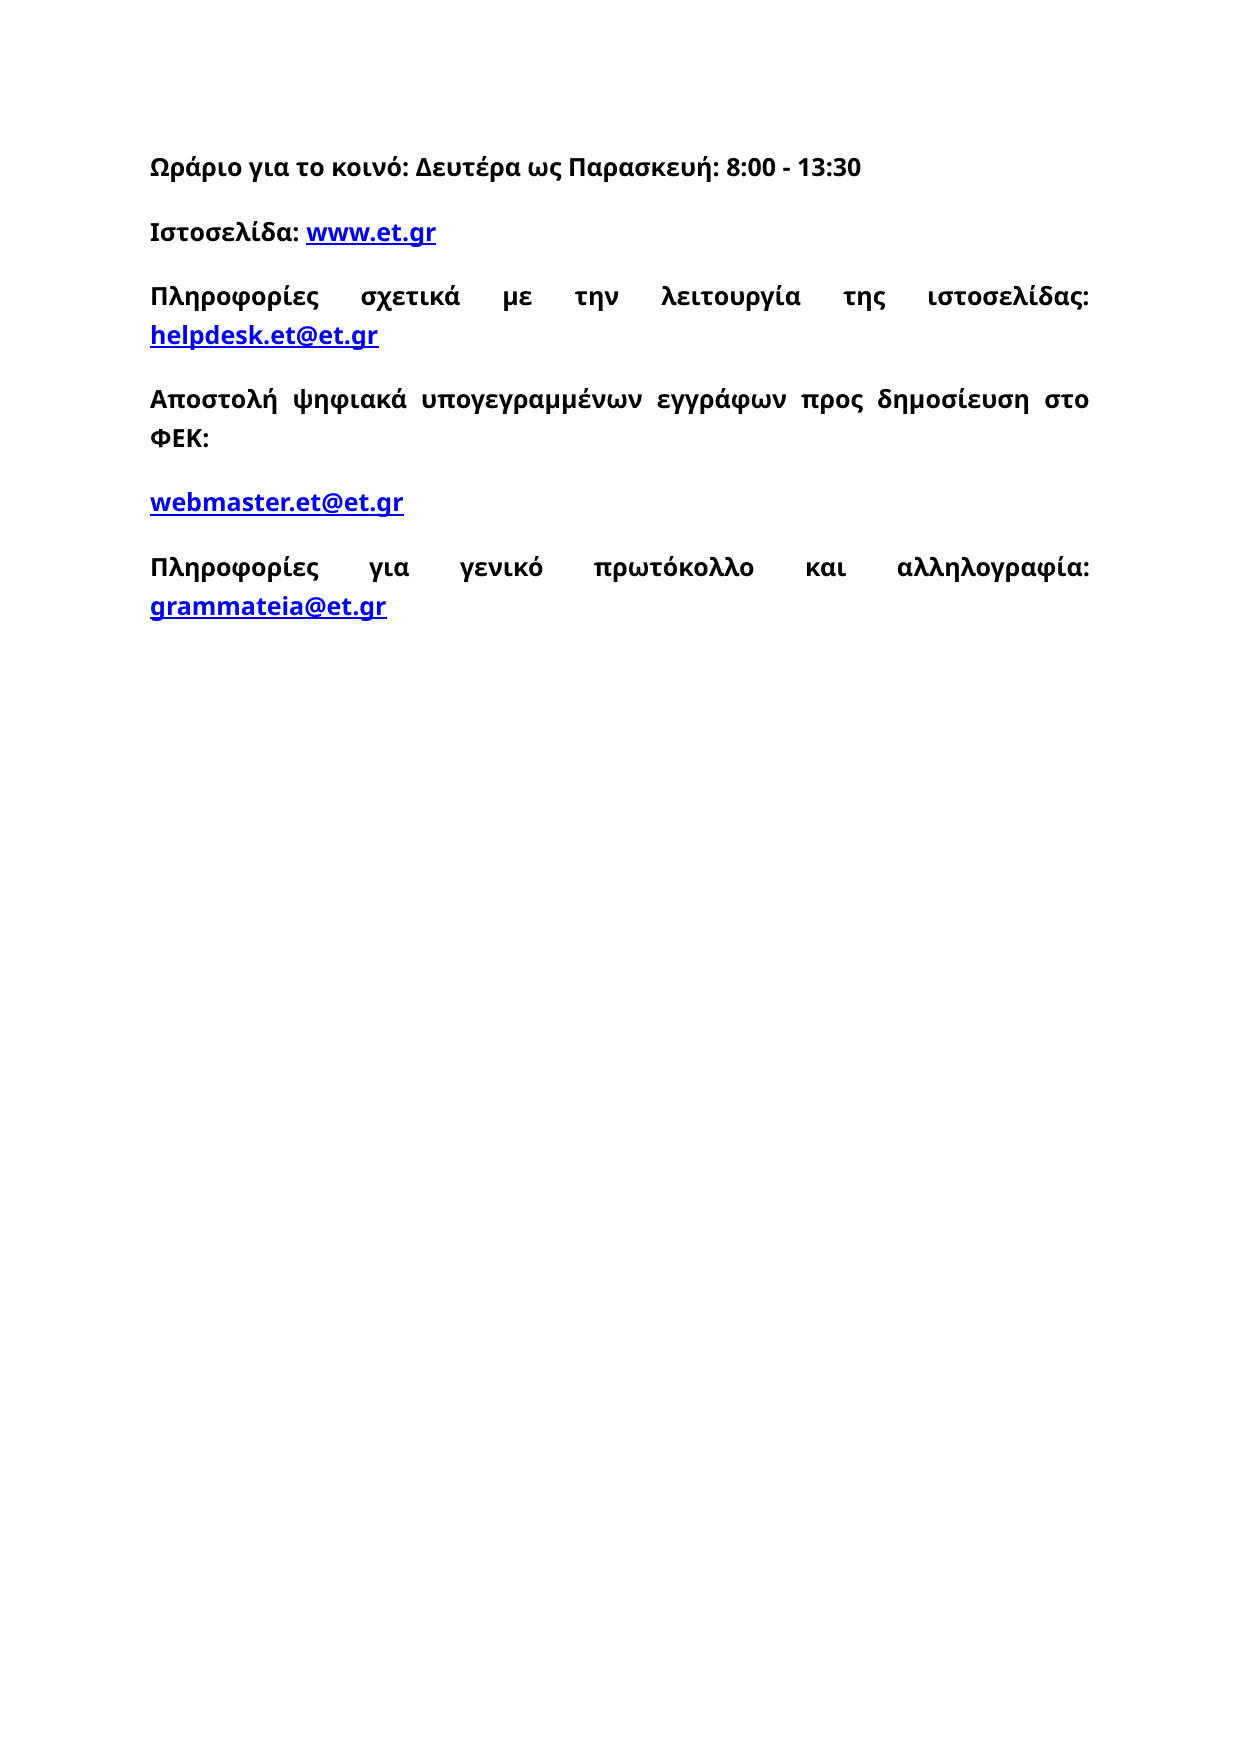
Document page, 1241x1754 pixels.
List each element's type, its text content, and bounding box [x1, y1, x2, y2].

text Πληροφορίες για γενικό πρωτόκολλο και αλληλογραφία: grammateia@et.gr [150, 549, 1090, 622]
text Ιστοσελίδα: www.et.gr [150, 214, 1090, 248]
text webmaster.et@et.gr [150, 485, 1090, 519]
text Πληροφορίες σχετικά με την λειτουργία της ιστοσελίδας: helpdesk.et@et.gr [150, 278, 1090, 352]
text Ωράριο για το κοινό: Δευτέρα ως Παρασκευή: 8:00 - 13:30 [150, 150, 1090, 184]
text Αποστολή ψηφιακά υπογεγραμμένων εγγράφων προς δημοσίευση στο ΦΕΚ: [150, 382, 1090, 455]
